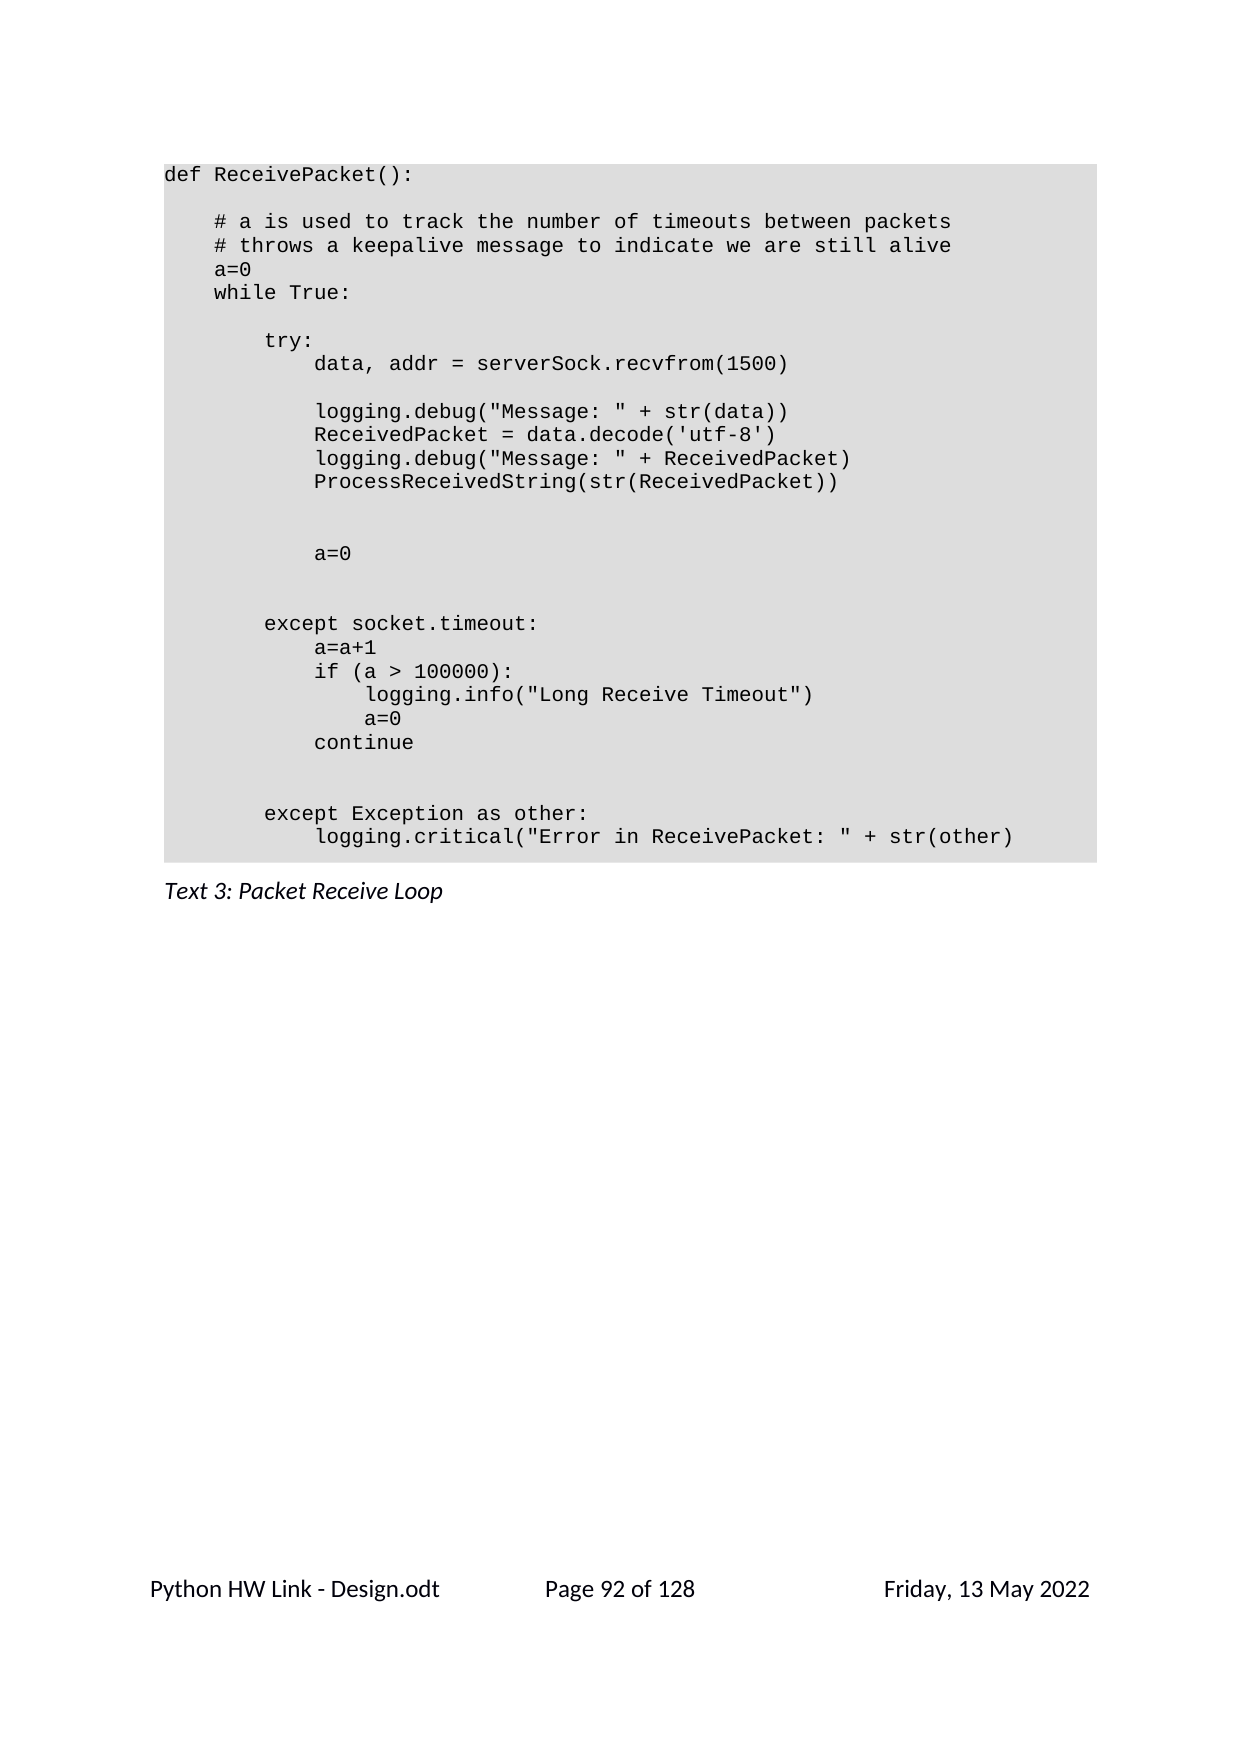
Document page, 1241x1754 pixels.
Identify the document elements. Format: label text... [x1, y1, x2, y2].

text Text 3: Packet Receive Loop [164, 863, 1097, 906]
